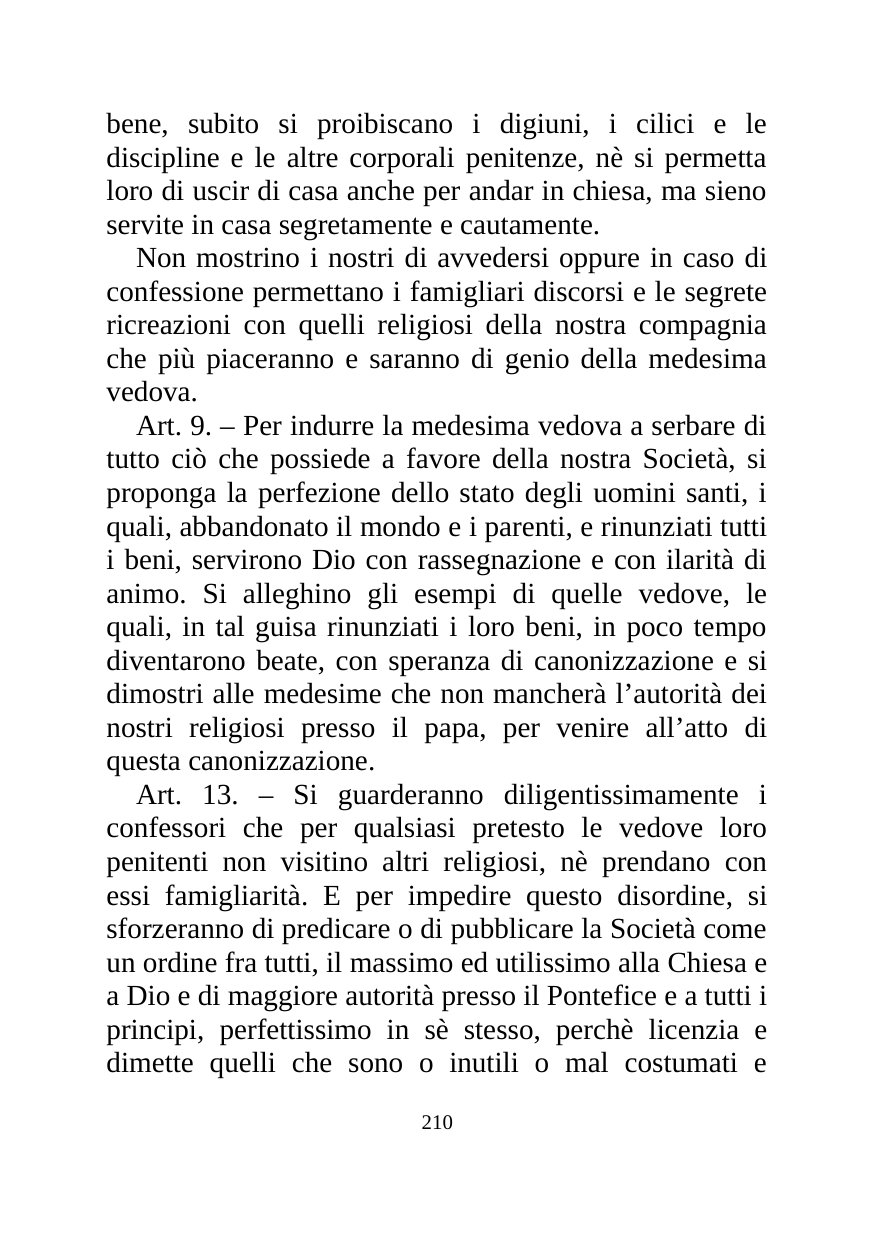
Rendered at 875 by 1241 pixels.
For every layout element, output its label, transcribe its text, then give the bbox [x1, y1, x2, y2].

text bene, subito si proibiscano i digiuni, i cilici e le discipline e le altre corporali penitenze, nè si permetta loro di uscir di casa anche per andar in chiesa, ma sieno servite in casa segretamente e cautamente. [106, 106, 768, 240]
text Art. 13. – Si guarderanno diligentissimamente i confessori che per qualsiasi pretesto le vedove loro penitenti non visitino altri religiosi, nè prendano con essi famigliarità. E per impedire questo disordine, si sforzeranno di predicare o di pubblicare la Società come un ordine fra tutti, il massimo ed utilissimo alla Chiesa e a Dio e di maggiore autorità presso il Pontefice e a tutti i principi, perfettissimo in sè stesso, perchè licenzia e dimette quelli che sono o inutili o mal costumati e [106, 777, 768, 1079]
text Art. 9. – Per indurre la medesima vedova a serbare di tutto ciò che possiede a favore della nostra Società, si proponga la perfezione dello stato degli uomini santi, i quali, abbandonato il mondo e i parenti, e rinunziati tutti i beni, servirono Dio con rassegnazione e con ilarità di animo. Si alleghino gli esempi di quelle vedove, le quali, in tal guisa rinunziati i loro beni, in poco tempo diventarono beate, con speranza di canonizzazione e si dimostri alle medesime che non mancherà l’autorità dei nostri religiosi presso il papa, per venire all’atto di questa canonizzazione. [106, 408, 768, 777]
text Non mostrino i nostri di avvedersi oppure in caso di confessione permettano i famigliari discorsi e le segrete ricreazioni con quelli religiosi della nostra compagnia che più piaceranno e saranno di genio della medesima vedova. [106, 240, 768, 408]
